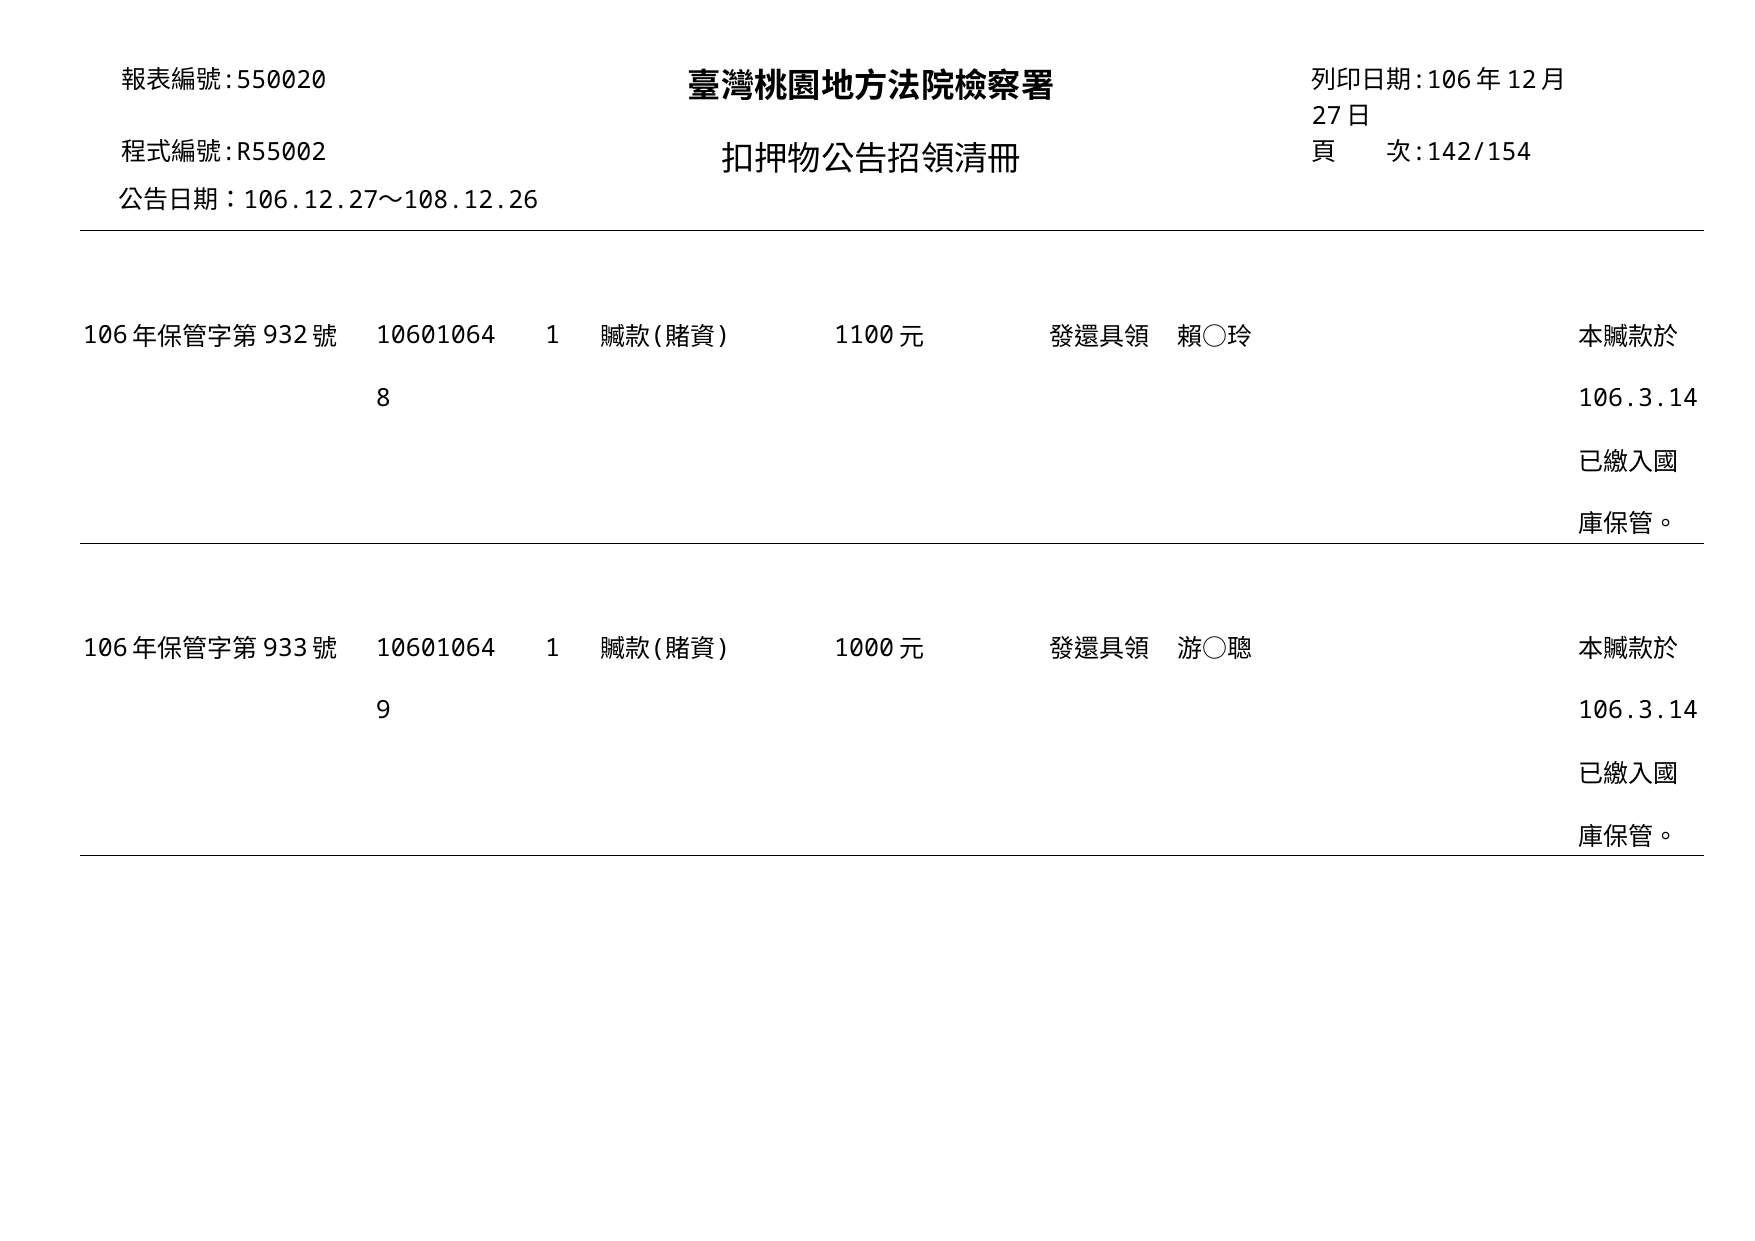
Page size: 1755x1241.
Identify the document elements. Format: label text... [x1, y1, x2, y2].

table_cell 106010649 [373, 544, 507, 855]
table_cell 106年保管字第933號 [80, 544, 373, 855]
table_cell 1000元 [808, 544, 927, 855]
table_cell 1100元 [808, 231, 927, 542]
table_cell [927, 544, 1046, 855]
table_cell [1317, 544, 1575, 855]
table_cell 本贓款於106.3.14已繳入國庫保管。 [1575, 544, 1704, 855]
table_cell 發還具領 [1046, 231, 1175, 542]
table_cell 發還具領 [1046, 544, 1175, 855]
table_cell 106年保管字第932號 [80, 231, 373, 542]
table_cell 游○聰 [1175, 544, 1317, 855]
table_cell 106010648 [373, 231, 507, 542]
table_cell 贓款(賭資) [597, 231, 807, 542]
table_cell [1317, 231, 1575, 542]
table_cell 1 [507, 544, 597, 855]
table_cell 1 [507, 231, 597, 542]
table_cell 賴○玲 [1175, 231, 1317, 542]
table_cell 贓款(賭資) [597, 544, 807, 855]
table_cell 本贓款於106.3.14已繳入國庫保管。 [1575, 231, 1704, 542]
table_cell [927, 231, 1046, 542]
